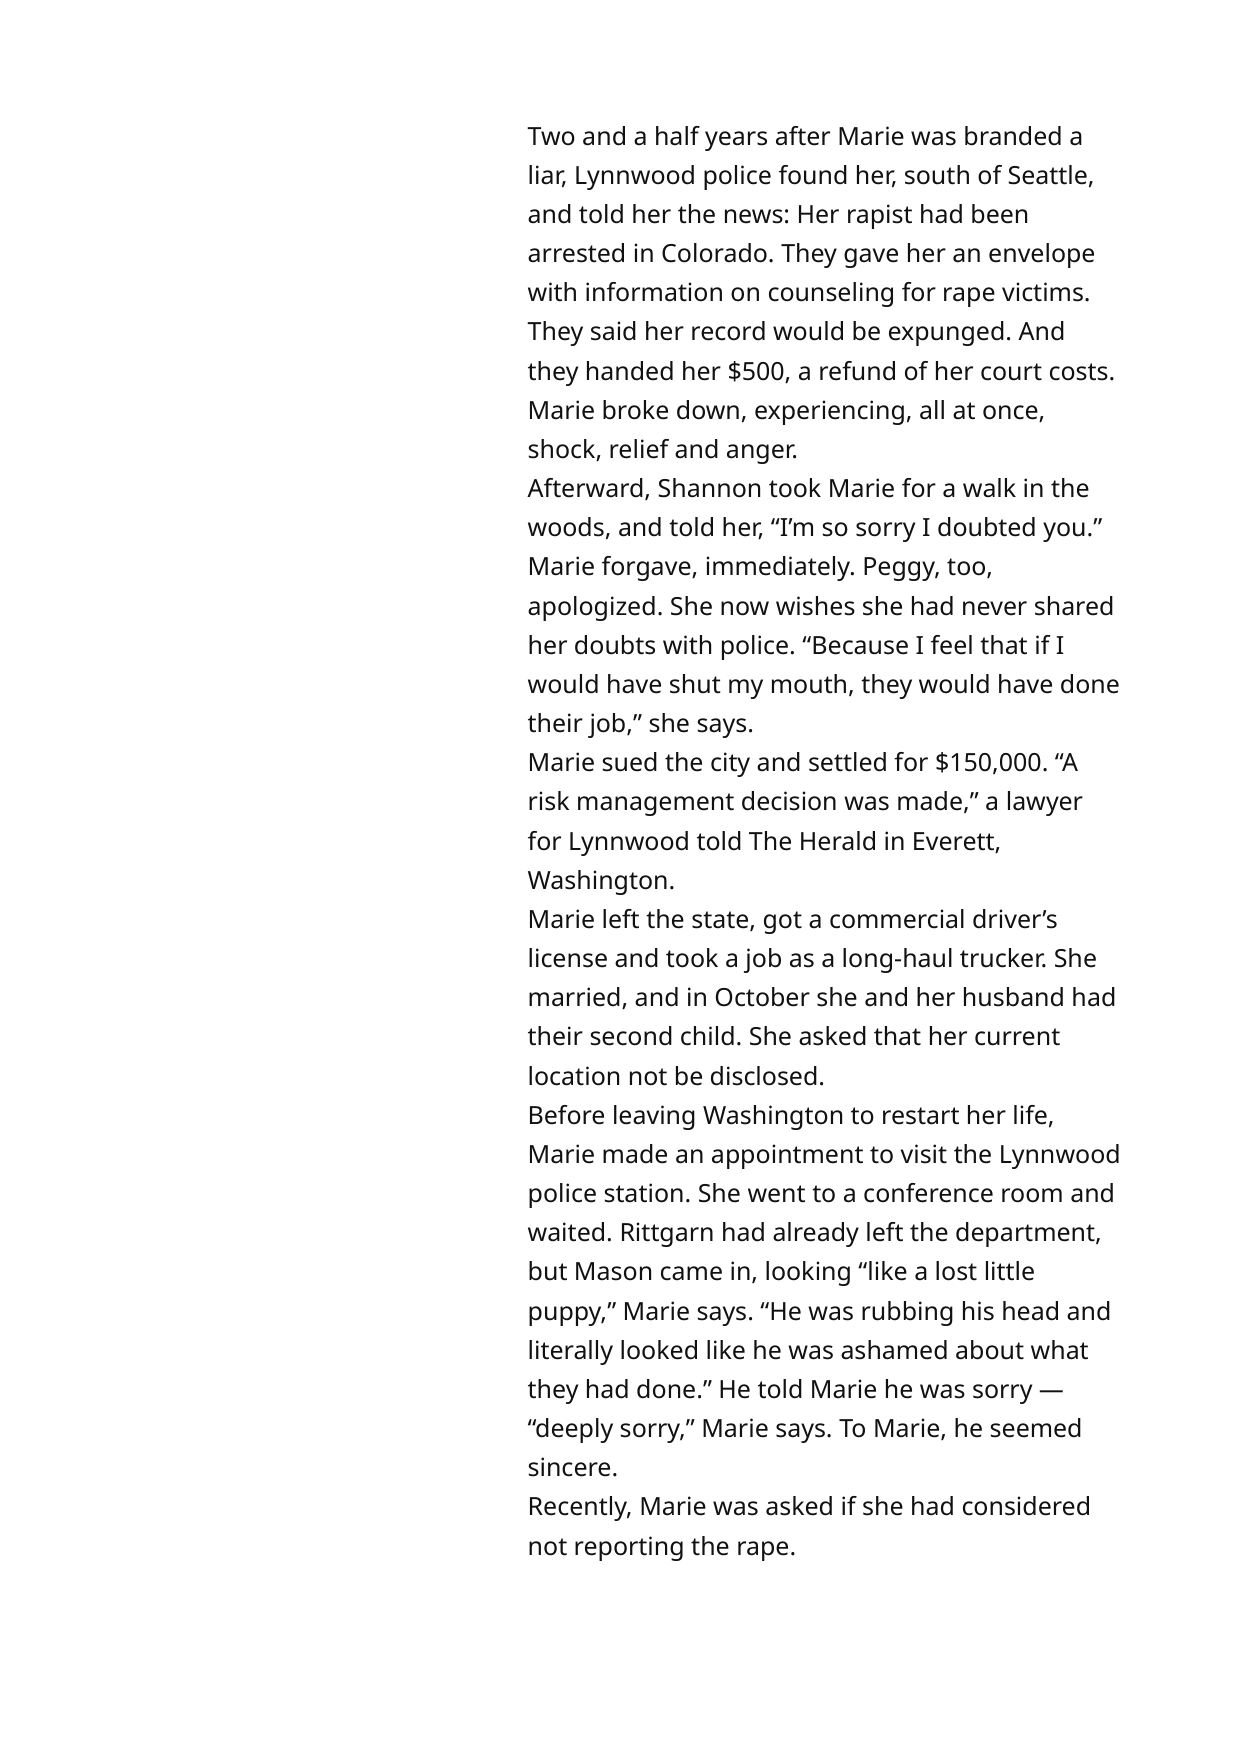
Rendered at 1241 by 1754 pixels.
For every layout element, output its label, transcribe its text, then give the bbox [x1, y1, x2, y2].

text Recently, Marie was asked if she had considered not reporting the rape. [527, 1489, 1122, 1562]
text Afterward, Shannon took Marie for a walk in the woods, and told her, “I’m so sorry I doubted you.” Marie forgave, immediately. Peggy, too, apologized. She now wishes she had never shared her doubts with police. “Because I feel that if I would have shut my mouth, they would have done their job,” she says. [527, 471, 1122, 740]
text Two and a half years after Marie was branded a liar, Lynnwood police found her, south of Seattle, and told her the news: Her rapist had been arrested in Colorado. They gave her an envelope with information on counseling for rape victims. They said her record would be expunged. And they handed her $500, a refund of her court costs. Marie broke down, experiencing, all at once, shock, relief and anger. [527, 118, 1122, 466]
text Before leaving Washington to restart her life, Marie made an appointment to visit the Lynnwood police station. She went to a conference room and waited. Rittgarn had already left the department, but Mason came in, looking “like a lost little puppy,” Marie says. “He was rubbing his head and literally looked like he was ashamed about what they had done.” He told Marie he was sorry — “deeply sorry,” Marie says. To Marie, he seemed sincere. [527, 1097, 1122, 1484]
text Marie left the state, got a commercial driver’s license and took a job as a long-haul trucker. She married, and in October she and her husband had their second child. She asked that her current location not be disclosed. [527, 901, 1122, 1092]
text Marie sued the city and settled for $150,000. “A risk management decision was made,” a lawyer for Lynnwood told The Herald in Everett, Washington. [527, 745, 1122, 896]
